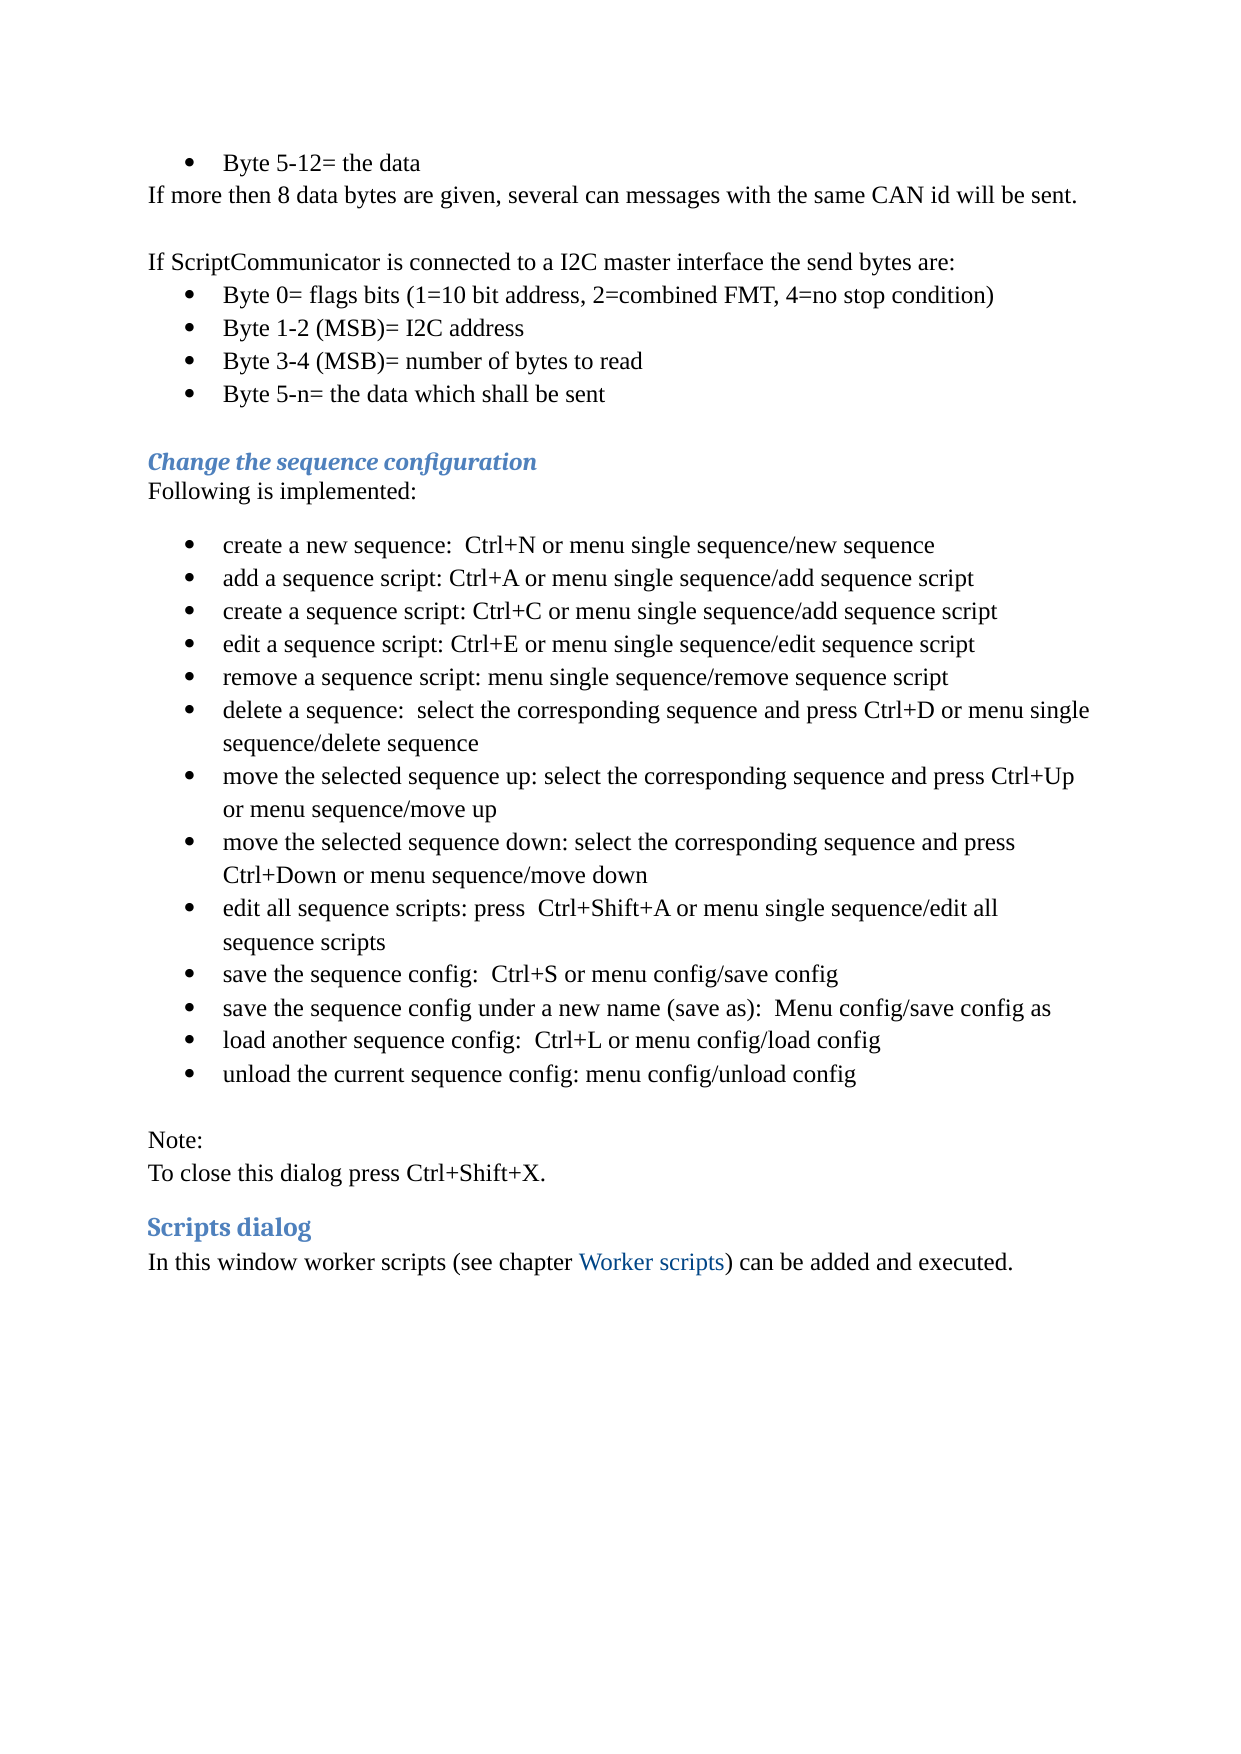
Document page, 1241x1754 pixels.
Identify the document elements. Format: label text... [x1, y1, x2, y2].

list edit all sequence scripts: press Ctrl+Shift+A or menu single sequence/edit all sequence scripts [185, 893, 1093, 955]
list create a new sequence: Ctrl+N or menu single sequence/new sequence [185, 530, 1093, 559]
text Following is implemented: [148, 476, 1093, 505]
subtitle Change the sequence configuration [148, 448, 1093, 476]
list create a sequence script: Ctrl+C or menu single sequence/add sequence script [185, 596, 1093, 625]
list move the selected sequence down: select the corresponding sequence and press Ctrl+Down or menu sequence/move down [185, 827, 1093, 889]
list Byte 3-4 (MSB)= number of bytes to read [185, 346, 1093, 374]
list Byte 1-2 (MSB)= I2C address [185, 313, 1093, 341]
subtitle Scripts dialog [148, 1212, 1093, 1243]
list Byte 5-12= the data [185, 148, 1093, 176]
list delete a sequence: select the corresponding sequence and press Ctrl+D or menu single sequence/delete sequence [185, 695, 1093, 757]
list Byte 0= flags bits (1=10 bit address, 2=combined FMT, 4=no stop condition) [185, 280, 1093, 308]
list unload the current sequence config: menu config/unload config [185, 1059, 1093, 1087]
list move the selected sequence up: select the corresponding sequence and press Ctrl+Up or menu sequence/move up [185, 761, 1093, 823]
list If more then 8 data bytes are given, several can messages with the same CAN id will be sent. [148, 181, 1093, 209]
list save the sequence config: Ctrl+S or menu config/save config [185, 959, 1093, 988]
list To close this dialog press Ctrl+Shift+X. [148, 1158, 1093, 1186]
list add a sequence script: Ctrl+A or menu single sequence/add sequence script [185, 563, 1093, 592]
list If ScriptCommunicator is connected to a I2C master interface the send bytes are: [148, 247, 1093, 275]
list load another sequence config: Ctrl+L or menu config/load config [185, 1026, 1093, 1054]
list edit a sequence script: Ctrl+E or menu single sequence/edit sequence script [185, 629, 1093, 658]
list Byte 5-n= the data which shall be sent [185, 379, 1093, 407]
list Note: [148, 1125, 1093, 1153]
list In this window worker scripts (see chapter Worker scripts) can be added and executed. [148, 1247, 1093, 1276]
list remove a sequence script: menu single sequence/remove sequence script [185, 662, 1093, 691]
list save the sequence config under a new name (save as): Menu config/save config as [185, 993, 1093, 1021]
